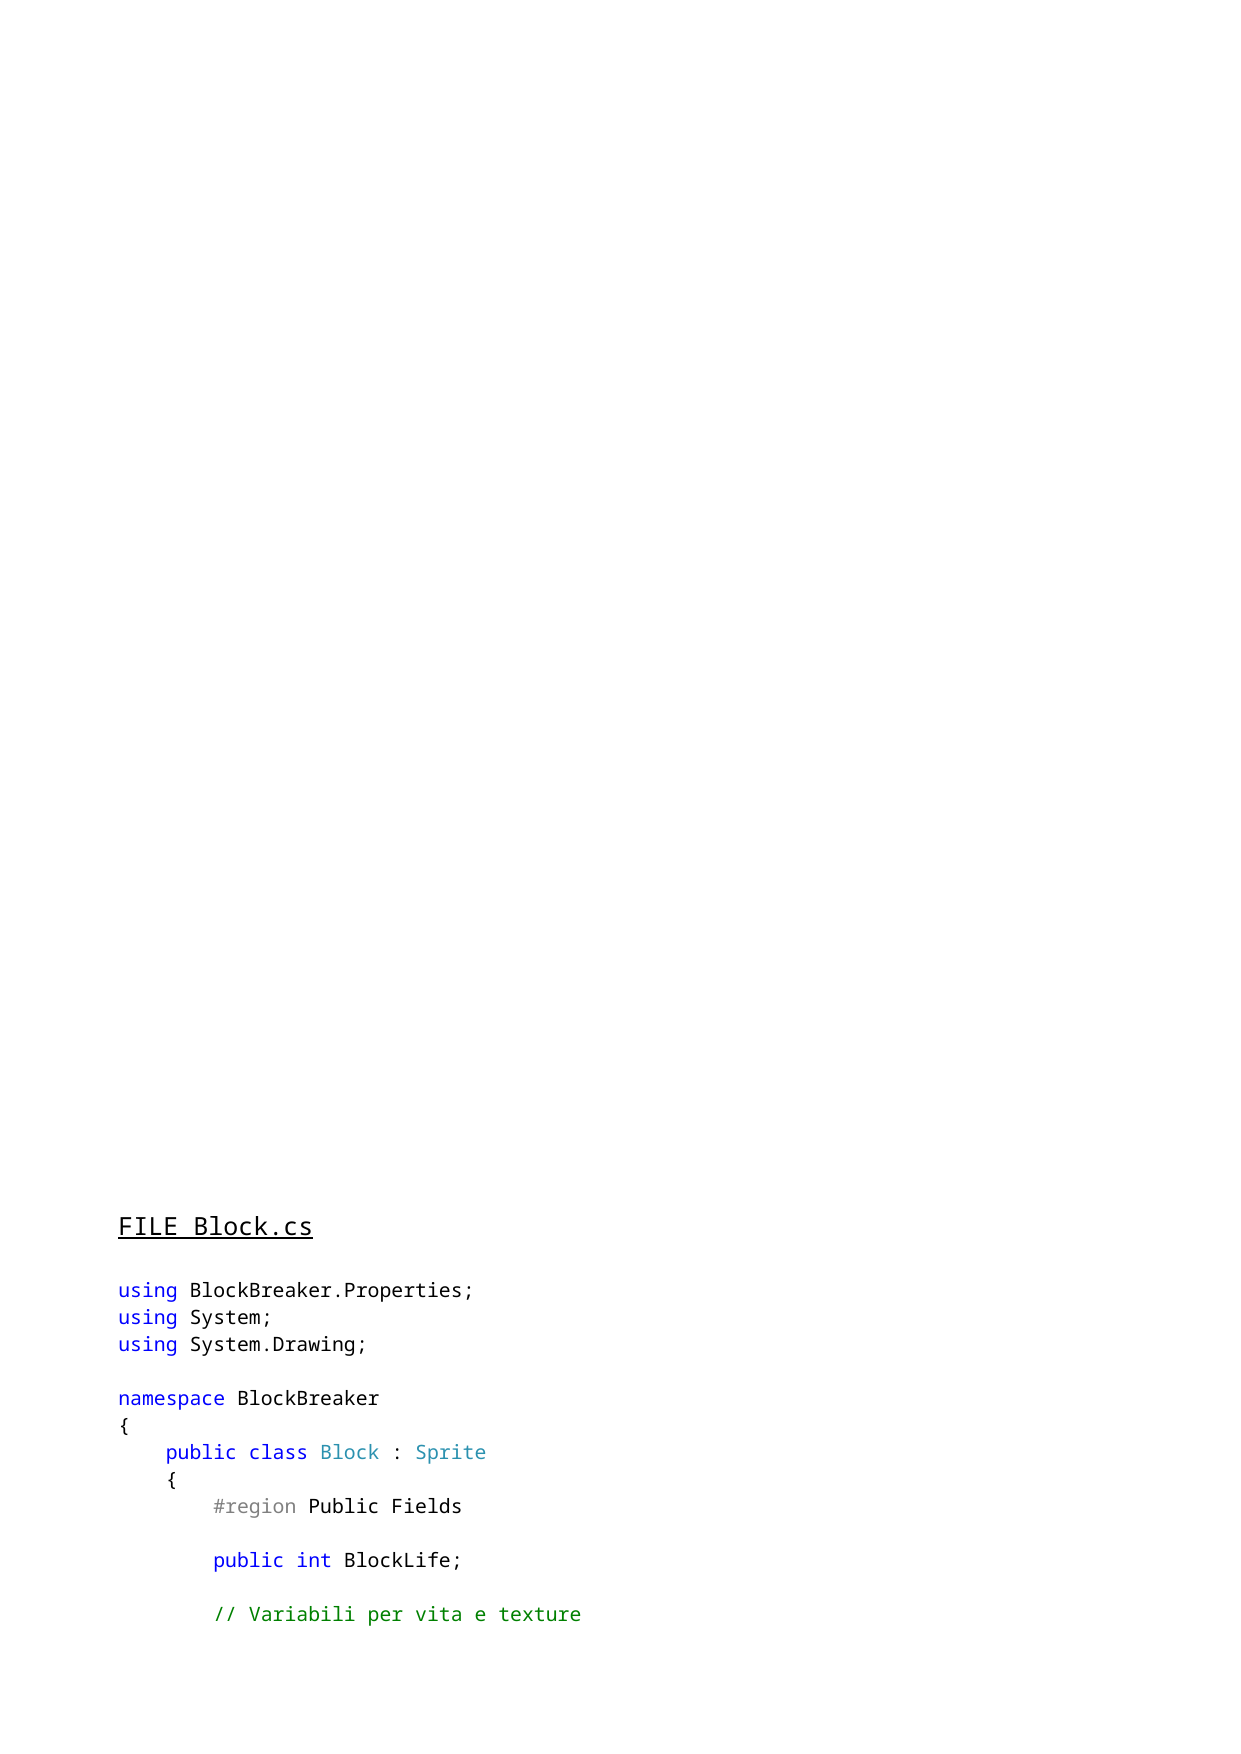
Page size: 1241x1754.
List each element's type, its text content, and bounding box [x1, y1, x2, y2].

text public class Block : Sprite [118, 1438, 1122, 1465]
text using System.Drawing; [118, 1330, 1122, 1357]
text #region Public Fields [118, 1492, 1122, 1519]
text // Variabili per vita e texture [118, 1600, 1122, 1627]
text { [118, 1465, 1122, 1492]
text public int BlockLife; [118, 1546, 1122, 1573]
text { [118, 1411, 1122, 1438]
text namespace BlockBreaker [118, 1384, 1122, 1411]
text FILE Block.cs [118, 1208, 1122, 1242]
text using System; [118, 1303, 1122, 1330]
text using BlockBreaker.Properties; [118, 1276, 1122, 1303]
